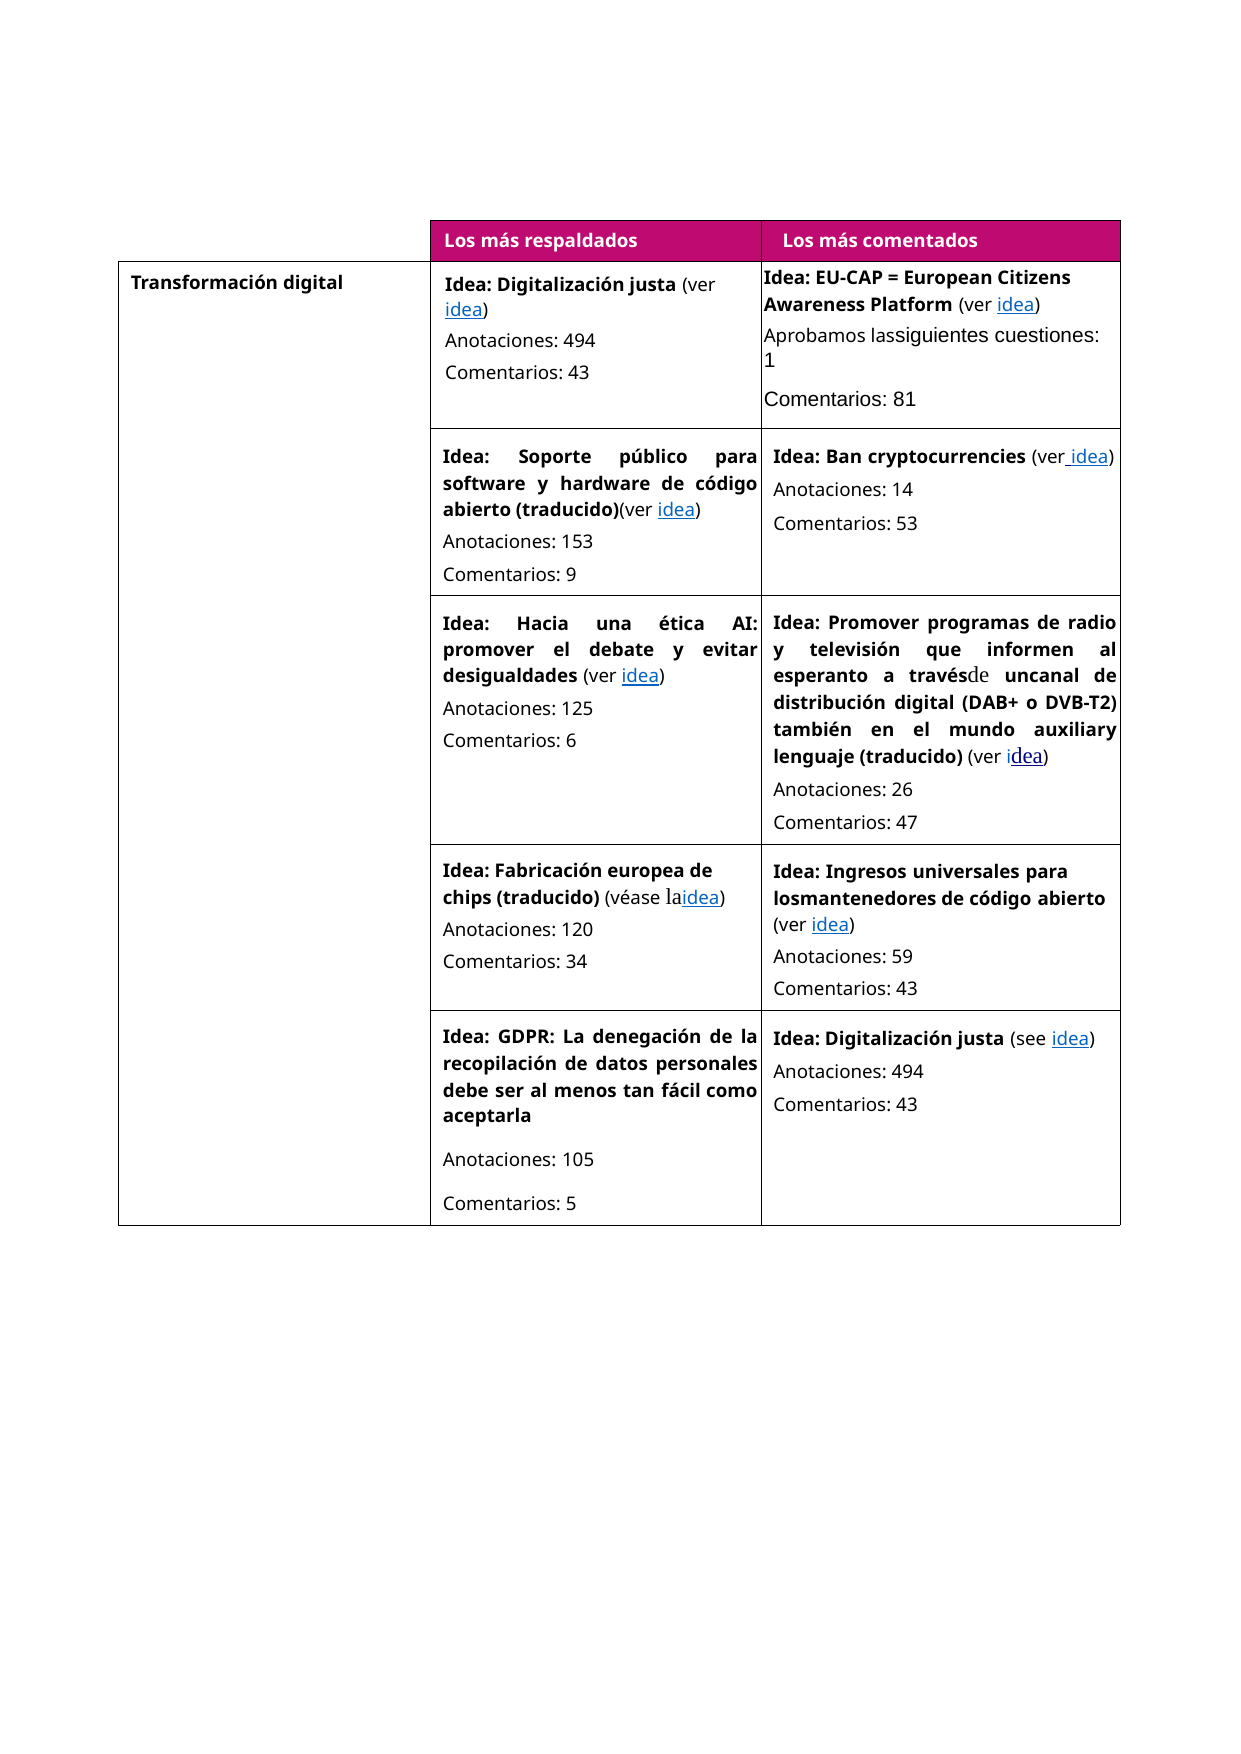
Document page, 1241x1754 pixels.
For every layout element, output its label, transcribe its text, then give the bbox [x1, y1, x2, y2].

table_cell Idea: EU-CAP = European Citizens Awareness Platform (ver idea) Aprobamos lassiguientes cuestiones: 1 Comentarios: 81 [762, 262, 1120, 428]
table_cell Idea: GDPR: La denegación de la recopilación de datos personales debe ser al menos tan fácil como aceptarla Anotaciones: 105 Comentarios: 5 [431, 1011, 761, 1225]
table_header [748, 221, 761, 261]
table_header Los más comentados [782, 221, 1094, 261]
table_cell Idea: Promover programas de radio y televisión que informen al esperanto a travésde uncanal de distribución digital (DAB+ o DVB-T2) también en el mundo auxiliary lenguaje (traducido) (ver idea) Anotaciones: 26 Comentarios: 47 [762, 596, 1120, 844]
table_cell Idea: Ban cryptocurrencies (ver idea) Anotaciones: 14 Comentarios: 53 [762, 429, 1120, 595]
table_header [118, 220, 430, 261]
table_header [762, 221, 782, 261]
table_cell Idea: Digitalización justa (ver idea) Anotaciones: 494 Comentarios: 43 [431, 262, 761, 428]
table_header Los más respaldados [444, 221, 748, 261]
table_cell Idea: Soporte público para software y hardware de código abierto (traducido)(ver idea) Anotaciones: 153 Comentarios: 9 [431, 429, 761, 595]
table_cell Idea: Digitalización justa (see idea) Anotaciones: 494 Comentarios: 43 [762, 1011, 1120, 1225]
table_cell Idea: Hacia una ética AI: promover el debate y evitar desigualdades (ver idea) Anotaciones: 125 Comentarios: 6 [431, 596, 761, 844]
table_cell Transformación digital [119, 262, 430, 1225]
table_cell Idea: Fabricación europea de chips (traducido) (véase laidea) Anotaciones: 120 Comentarios: 34 [431, 845, 761, 1009]
table_header [431, 221, 444, 261]
table_header [1094, 221, 1120, 261]
table_cell Idea: Ingresos universales para losmantenedores de código abierto (ver idea) Anotaciones: 59 Comentarios: 43 [762, 845, 1120, 1009]
